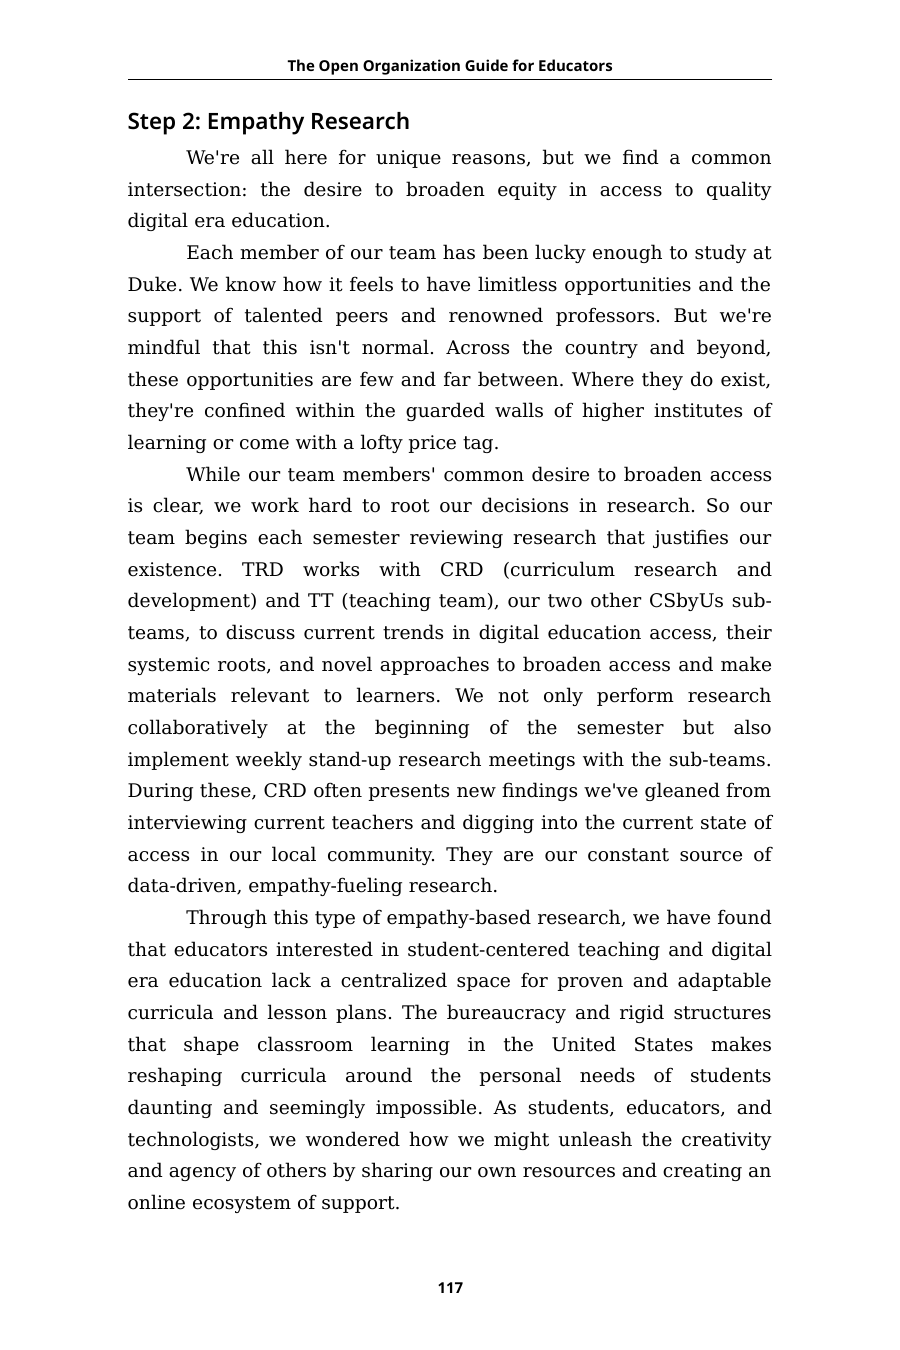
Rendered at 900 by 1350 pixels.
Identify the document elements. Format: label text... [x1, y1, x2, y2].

text Each member of our team has been lucky enough to study at Duke. We know how it feels to have limitless opportunities and the support of talented peers and renowned professors. But we're mindful that this isn't normal. Across the country and beyond, these opportunities are few and far between. Where they do exist, they're confined within the guarded walls of higher institutes of learning or come with a lofty price tag. [127, 242, 772, 454]
text While our team members' common desire to broaden access is clear, we work hard to root our decisions in research. So our team begins each semester reviewing research that justifies our existence. TRD works with CRD (curriculum research and development) and TT (teaching team), our two other CSbyUs sub-teams, to discuss current trends in digital education access, their systemic roots, and novel approaches to broaden access and make materials relevant to learners. We not only perform research collaboratively at the beginning of the semester but also implement weekly stand-up research meetings with the sub-teams. During these, CRD often presents new findings we've gleaned from interviewing current teachers and digging into the current state of access in our local community. They are our constant source of data-driven, empathy-fueling research. [127, 464, 772, 897]
subtitle Step 2: Empathy Research [127, 109, 772, 135]
text We're all here for unique reasons, but we find a common intersection: the desire to broaden equity in access to quality digital era education. [127, 147, 772, 232]
text Through this type of empathy-based research, we have found that educators interested in student-centered teaching and digital era education lack a centralized space for proven and adaptable curricula and lesson plans. The bureaucracy and rigid structures that shape classroom learning in the United States makes reshaping curricula around the personal needs of students daunting and seemingly impossible. As students, educators, and technologists, we wondered how we might unleash the creativity and agency of others by sharing our own resources and creating an online ecosystem of support. [127, 907, 772, 1214]
